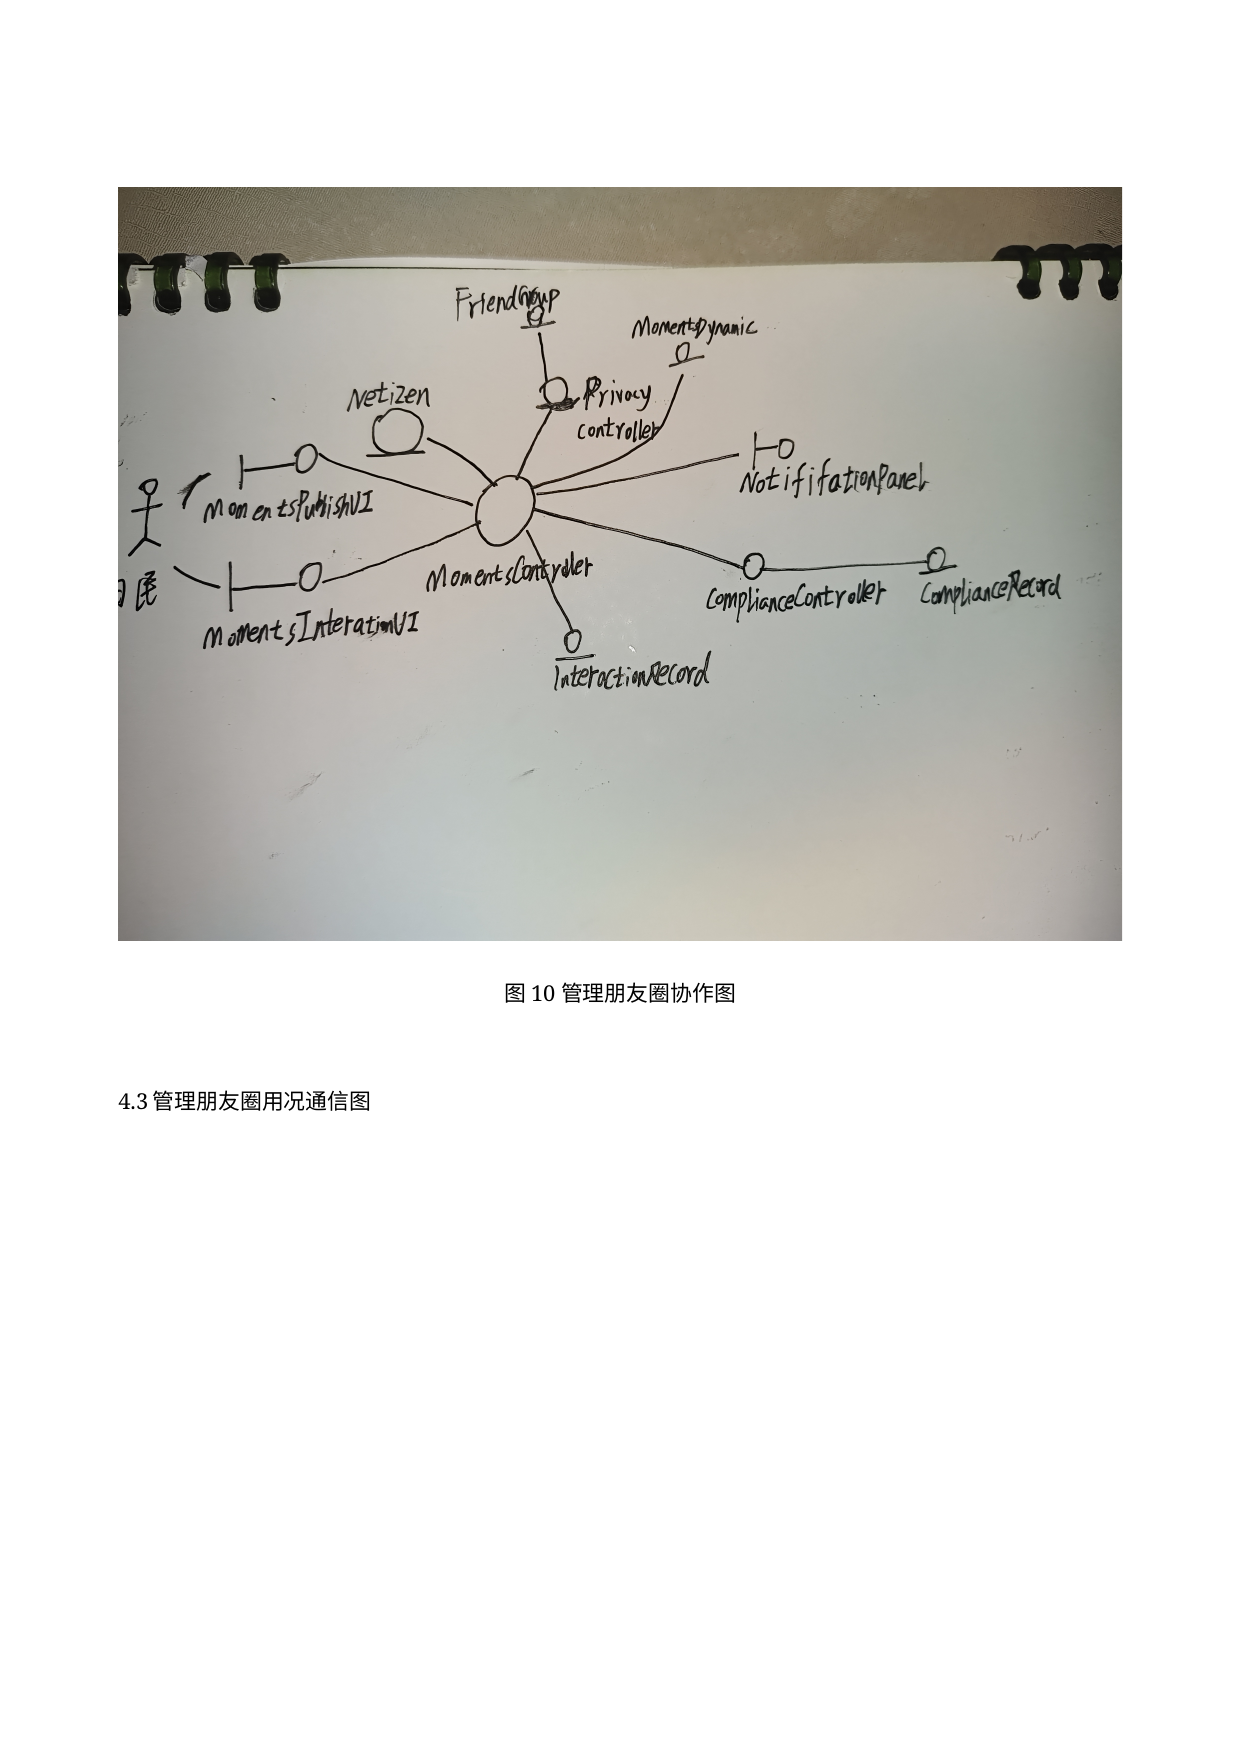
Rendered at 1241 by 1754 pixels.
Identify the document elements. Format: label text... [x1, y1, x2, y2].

picture [118, 187, 1123, 941]
text 4.3管理朋友圈用况通信图 [118, 1084, 1122, 1116]
text 图10 管理朋友圈协作图 [118, 976, 1122, 1007]
